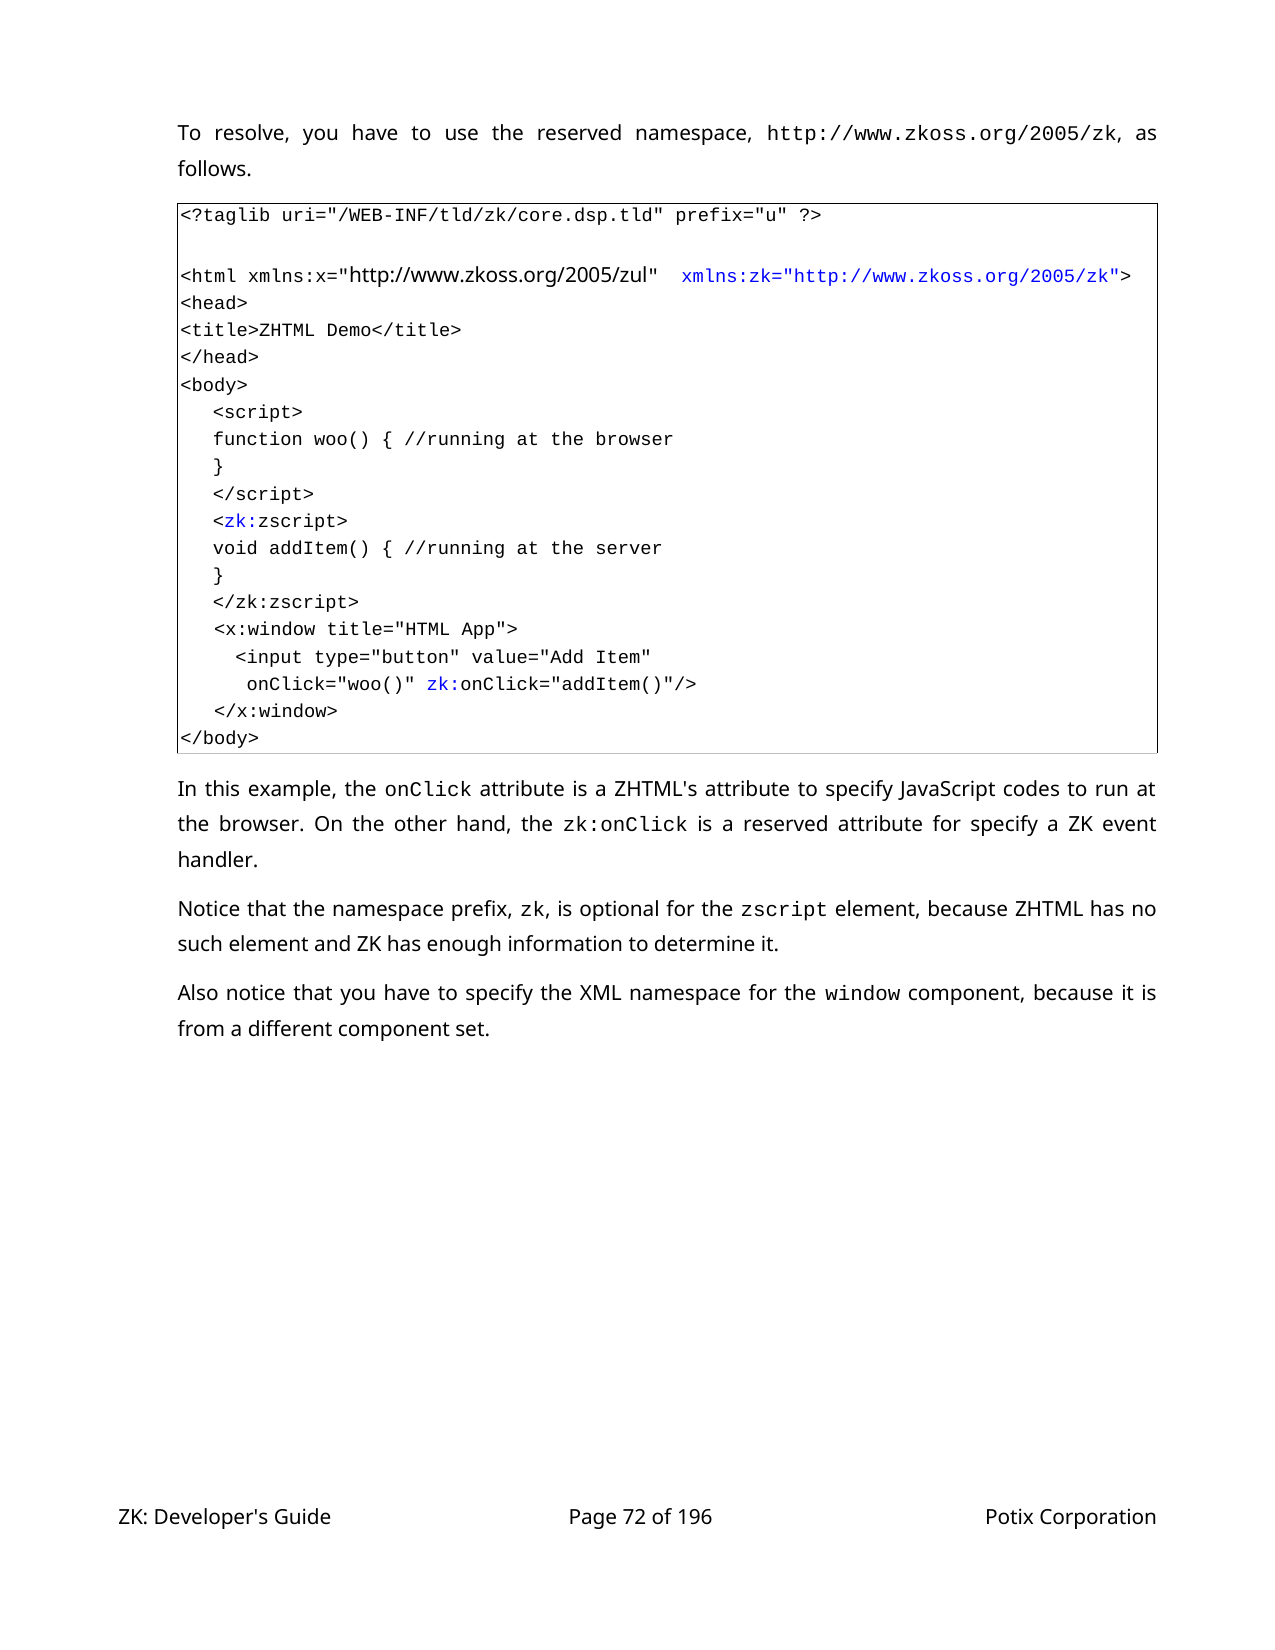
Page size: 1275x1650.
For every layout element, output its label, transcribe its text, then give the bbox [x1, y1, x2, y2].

text </script> [178, 481, 1157, 506]
text <html xmlns:x="http://www.zkoss.org/2005/zul" xmlns:zk="http://www.zkoss.org/2005/zk"> [178, 257, 1157, 288]
text Notice that the namespace prefix, zk, is optional for the zscript element, because ZHTML has no such element and ZK has enough information to determine it. [177, 894, 1157, 958]
text </head> [178, 345, 1157, 370]
text </zk:zscript> [178, 590, 1157, 614]
text void addItem() { //running at the server [178, 536, 1157, 560]
text <input type="button" value="Add Item" [178, 644, 1157, 669]
text <script> [178, 400, 1157, 424]
text <head> [178, 291, 1157, 315]
text Also notice that you have to specify the XML namespace for the window component, because it is from a different component set. [177, 978, 1157, 1042]
text } [178, 454, 1157, 478]
text onClick="woo()" zk:onClick="addItem()"/> [178, 672, 1157, 696]
text <x:window title="HTML App"> [178, 617, 1157, 642]
text <?taglib uri="/WEB-INF/tld/zk/core.dsp.tld" prefix="u" ?> [178, 204, 1157, 227]
text <body> [178, 373, 1157, 397]
text </body> [178, 726, 1157, 753]
text To resolve, you have to use the reserved namespace, http://www.zkoss.org/2005/zk, as follows. [177, 118, 1157, 182]
text In this example, the onClick attribute is a ZHTML's attribute to specify JavaScript codes to run at the browser. On the other hand, the zk:onClick is a reserved attribute for specify a ZK event handler. [177, 774, 1157, 873]
text <zk:zscript> [178, 508, 1157, 533]
text function woo() { //running at the browser [178, 427, 1157, 451]
text } [178, 563, 1157, 587]
text <title>ZHTML Demo</title> [178, 318, 1157, 342]
text </x:window> [178, 699, 1157, 723]
